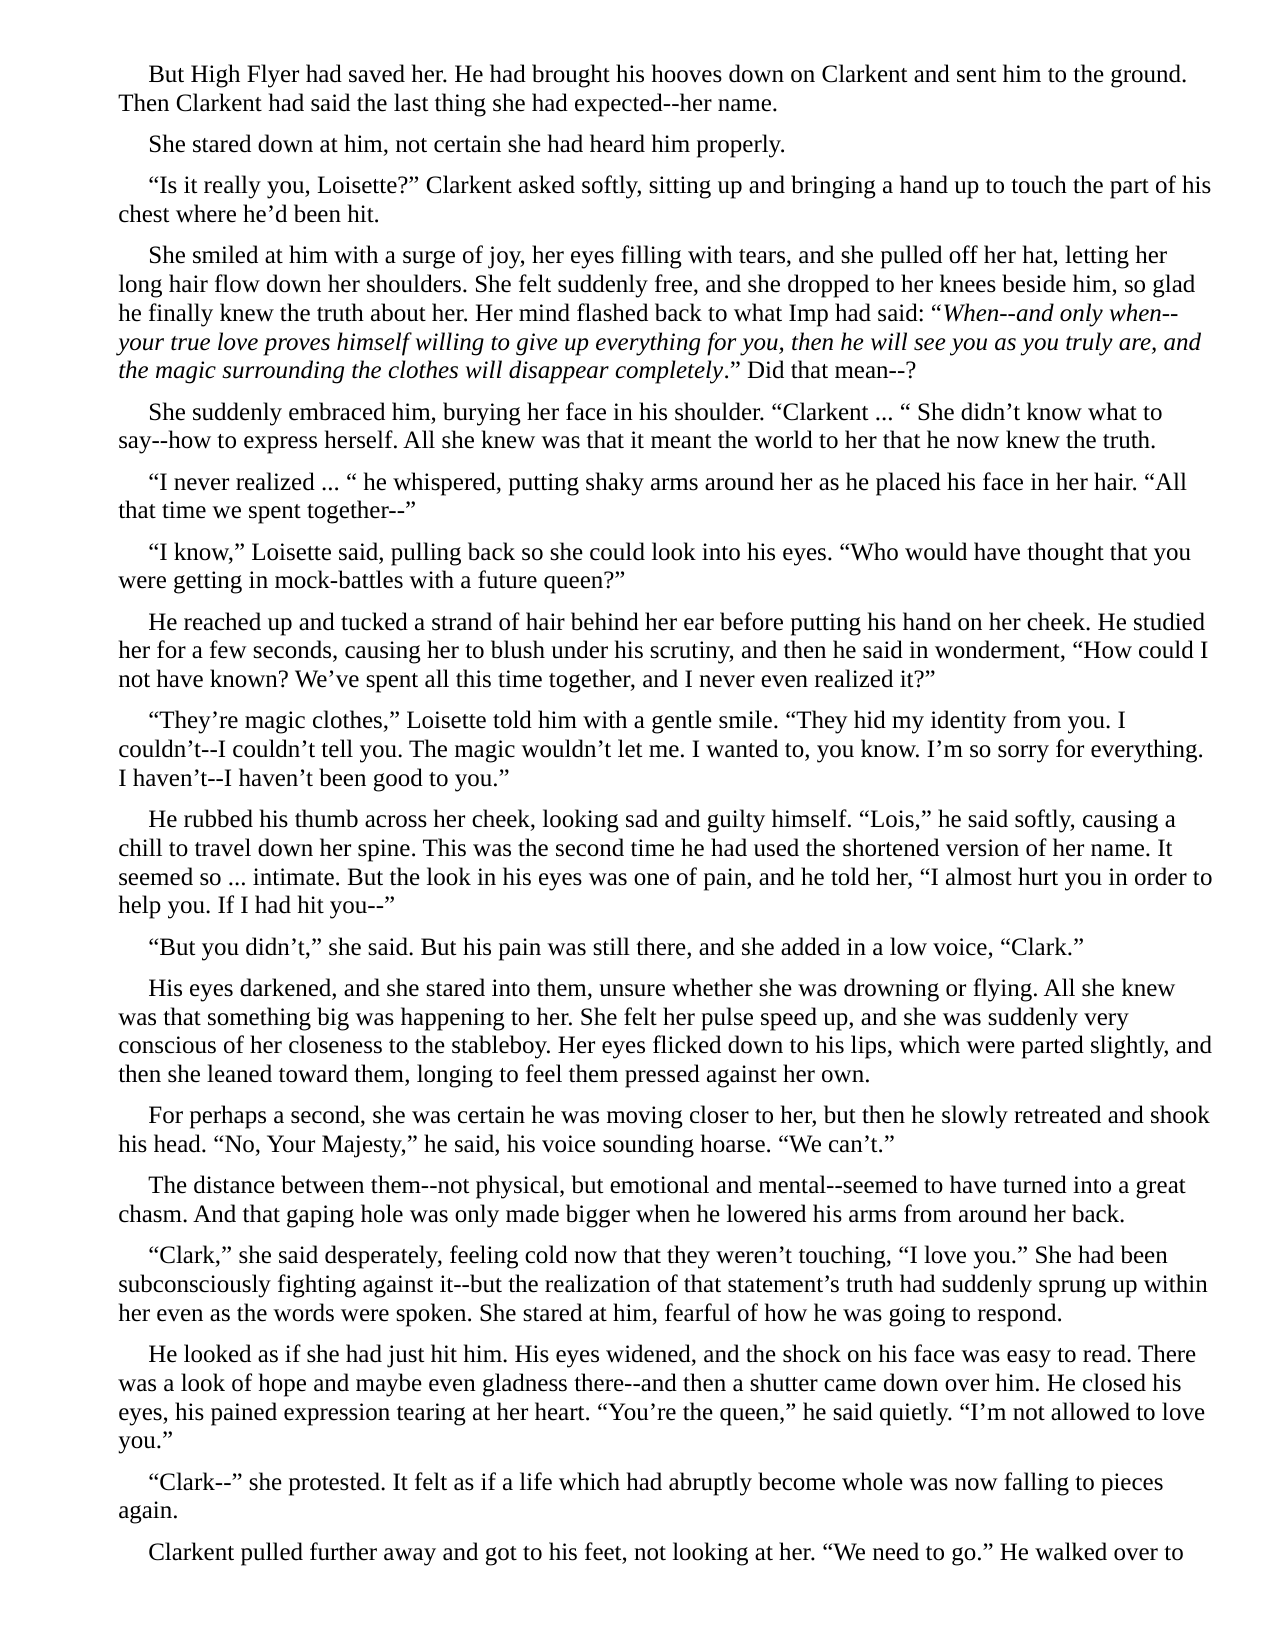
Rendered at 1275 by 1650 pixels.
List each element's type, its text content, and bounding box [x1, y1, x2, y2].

text He looked as if she had just hit him. His eyes widened, and the shock on his face was easy to read. There was a look of hope and maybe even gladness there--and then a shutter came down over him. He closed his eyes, his pained expression tearing at her heart. “You’re the queen,” he said quietly. “I’m not allowed to love you.” [118, 1339, 1216, 1454]
text “But you didn’t,” she said. But his pain was still there, and she added in a low voice, “Clark.” [118, 932, 1216, 960]
text She suddenly embraced him, burying her face in his shoulder. “Clarkent ... “ She didn’t know what to say--how to express herself. All she knew was that it meant the world to her that he now knew the truth. [118, 397, 1216, 454]
text He rubbed his thumb across her cheek, looking sad and guilty himself. “Lois,” he said softly, causing a chill to travel down her spine. This was the second time he had used the shortened version of her name. It seemed so ... intimate. But the look in his eyes was one of pain, and he told her, “I almost hurt you in order to help you. If I had hit you--” [118, 804, 1216, 919]
text “Clark,” she said desperately, feeling cold now that they weren’t touching, “I love you.” She had been subconsciously fighting against it--but the realization of that statement’s truth had suddenly sprung up within her even as the words were spoken. She stared at him, fearful of how he was going to respond. [118, 1240, 1216, 1327]
text But High Flyer had saved her. He had brought his hooves down on Clarkent and sent him to the ground. Then Clarkent had said the last thing she had expected--her name. [118, 59, 1216, 117]
text She smiled at him with a surge of joy, her eyes filling with tears, and she pulled off her hat, letting her long hair flow down her shoulders. She felt suddenly free, and she dropped to her knees beside him, so glad he finally knew the truth about her. Her mind flashed back to what Imp had said: “When--and only when--your true love proves himself willing to give up everything for you, then he will see you as you truly are, and the magic surrounding the clothes will disappear completely.” Did that mean--? [118, 240, 1216, 384]
text The distance between them--not physical, but emotional and mental--seemed to have turned into a great chasm. And that gaping hole was only made bigger when he lowered his arms from around her back. [118, 1170, 1216, 1228]
text “Is it really you, Loisette?” Clarkent asked softly, sitting up and bringing a hand up to touch the part of his chest where he’d been hit. [118, 170, 1216, 228]
text His eyes darkened, and she stared into them, unsure whether she was drowning or flying. All she knew was that something big was happening to her. She felt her pulse speed up, and she was suddenly very conscious of her closeness to the stableboy. Her eyes flicked down to his lips, which were parted slightly, and then she leaned toward them, longing to feel them pressed against her own. [118, 973, 1216, 1088]
text “I never realized ... “ he whispered, putting shaky arms around her as he placed his face in her hair. “All that time we spent together--” [118, 467, 1216, 524]
text For perhaps a second, she was certain he was moving closer to her, but then he slowly retreated and shook his head. “No, Your Majesty,” he said, his voice sounding hoarse. “We can’t.” [118, 1100, 1216, 1158]
text She stared down at him, not certain she had heard him properly. [118, 129, 1216, 158]
text “I know,” Loisette said, pulling back so she could look into his eyes. “Who would have thought that you were getting in mock-battles with a future queen?” [118, 537, 1216, 594]
text “They’re magic clothes,” Loisette told him with a gentle smile. “They hid my identity from you. I couldn’t--I couldn’t tell you. The magic wouldn’t let me. I wanted to, you know. I’m so sorry for everything. I haven’t--I haven’t been good to you.” [118, 705, 1216, 792]
text “Clark--” she protested. It felt as if a life which had abruptly become whole was now falling to pieces again. [118, 1467, 1216, 1524]
text He reached up and tucked a strand of hair behind her ear before putting his hand on her cheek. He studied her for a few seconds, causing her to blush under his scrutiny, and then he said in wonderment, “How could I not have known? We’ve spent all this time together, and I never even realized it?” [118, 607, 1216, 693]
text Clarkent pulled further away and got to his feet, not looking at her. “We need to go.” He walked over to [118, 1537, 1216, 1565]
